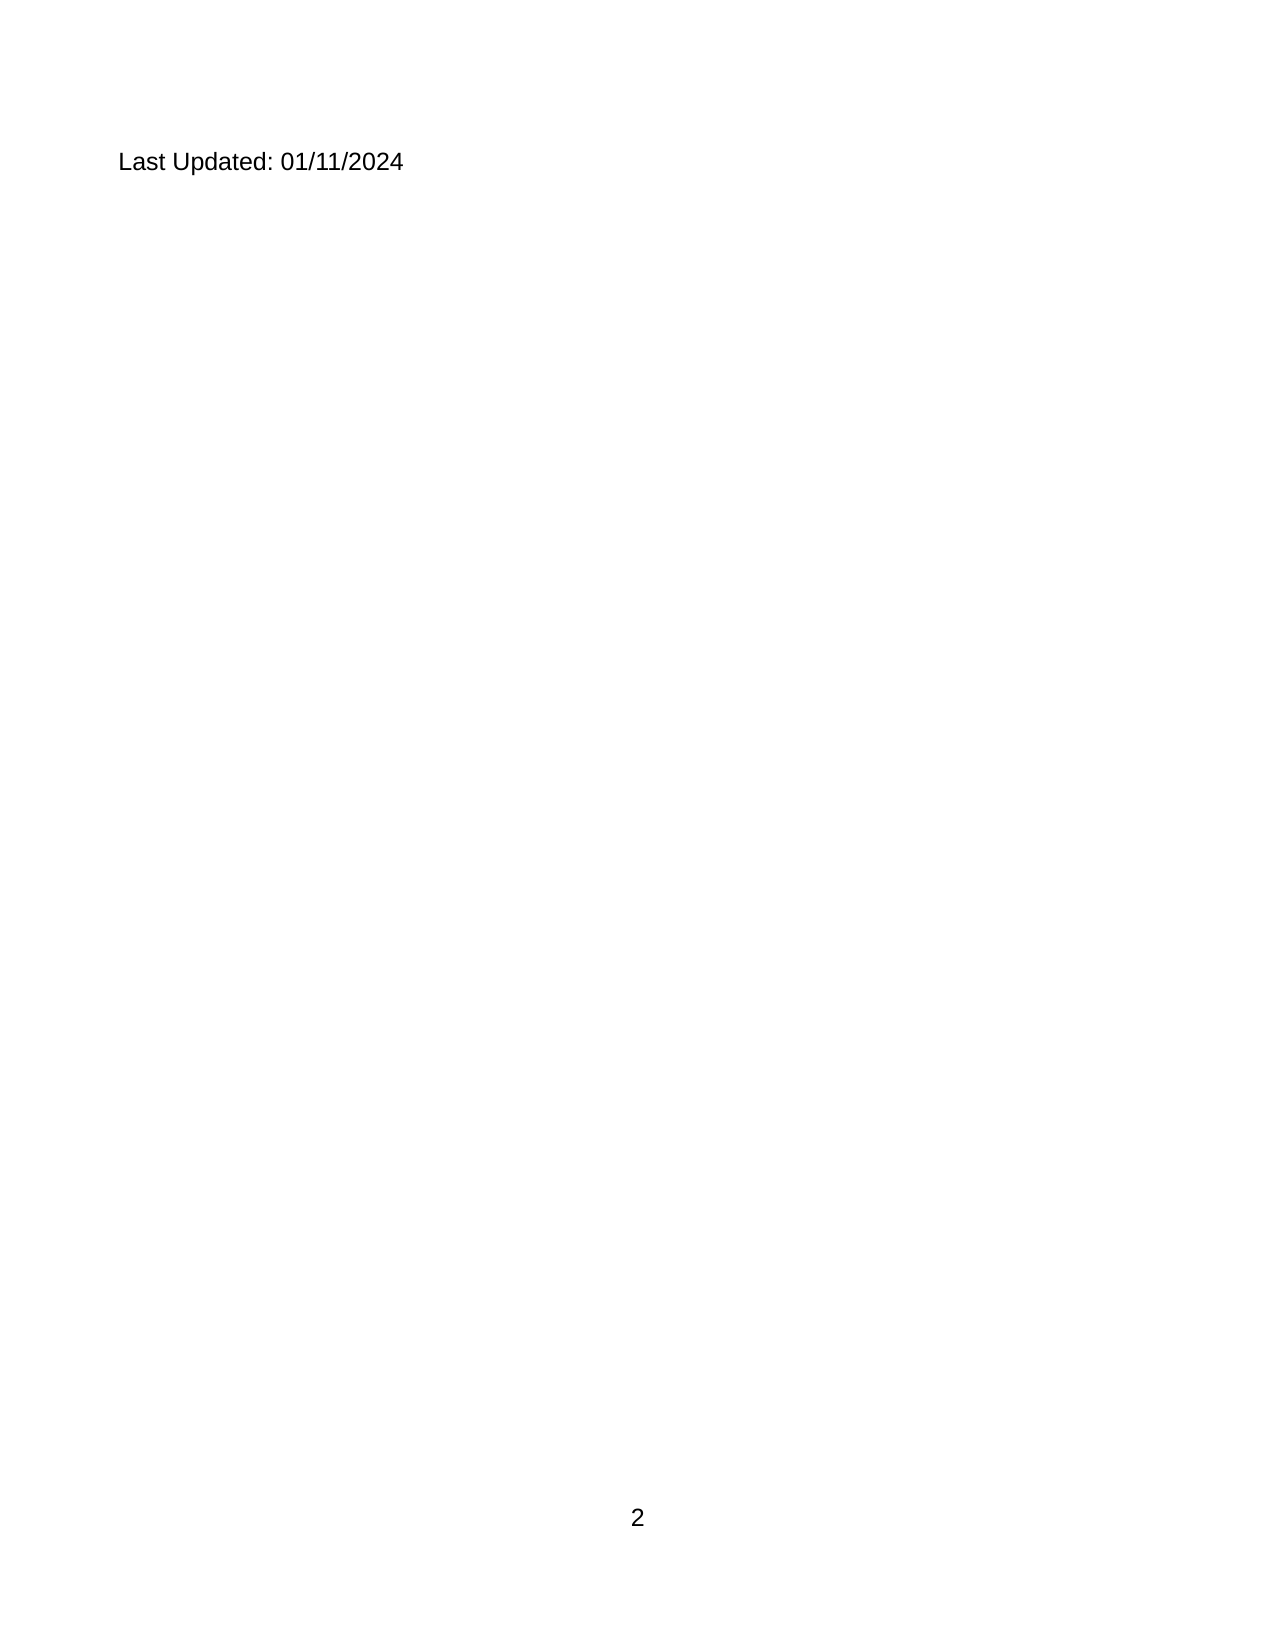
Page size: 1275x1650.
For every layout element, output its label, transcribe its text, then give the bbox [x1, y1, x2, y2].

text Last Updated: 01/11/2024 [118, 147, 1157, 176]
